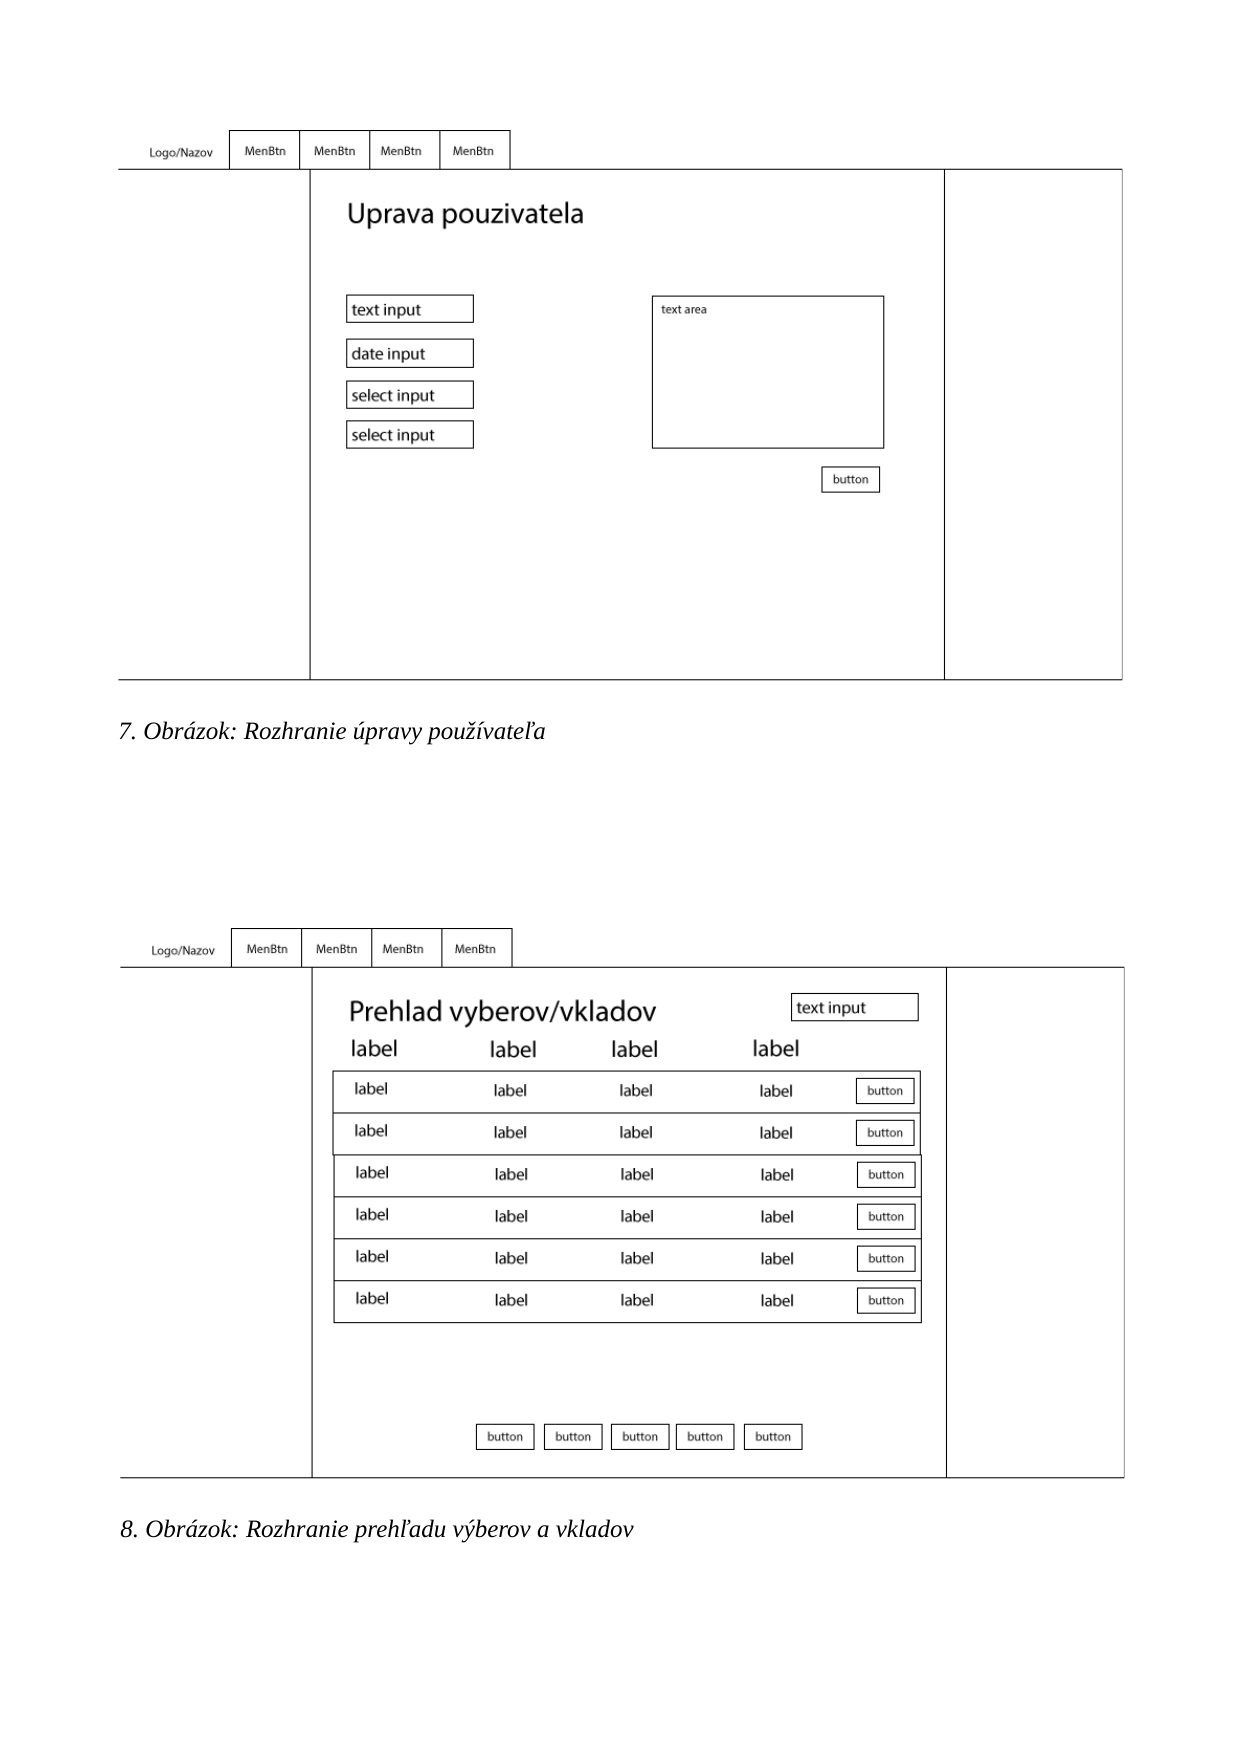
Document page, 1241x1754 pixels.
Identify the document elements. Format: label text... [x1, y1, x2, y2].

text 7. Obrázok: Rozhranie úpravy používateľa [118, 717, 1122, 745]
picture [120, 928, 1125, 1515]
text 8. Obrázok: Rozhranie prehľadu výberov a vkladov [120, 1515, 1124, 1543]
picture [118, 130, 1123, 717]
